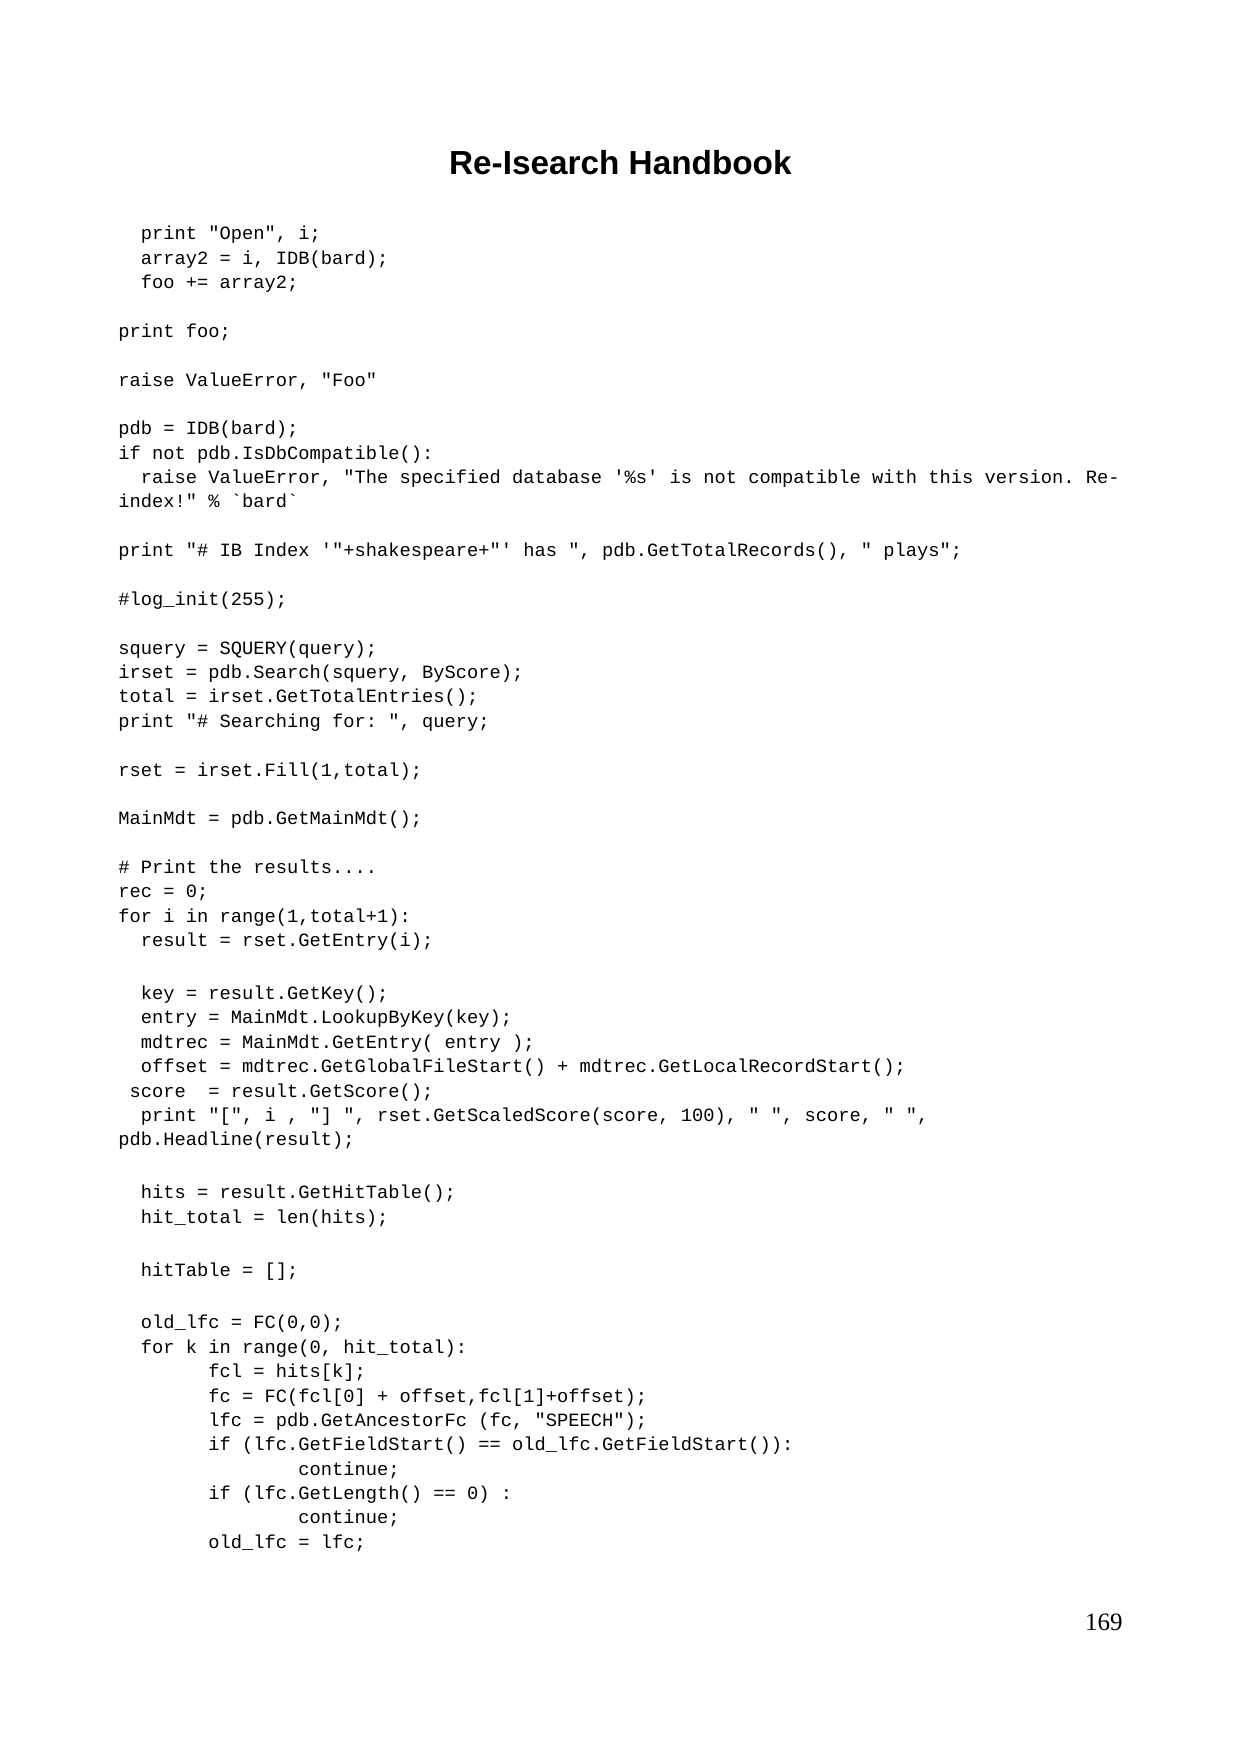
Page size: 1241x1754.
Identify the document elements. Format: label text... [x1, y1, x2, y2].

text hitTable = []; [118, 1260, 1122, 1282]
text fc = FC(fcl[0] + offset,fcl[1]+offset); [118, 1386, 1122, 1408]
text fcl = hits[k]; [118, 1362, 1122, 1383]
text old_lfc = lfc; [118, 1533, 1122, 1554]
text pdb = IDB(bard); [118, 419, 1122, 440]
text key = result.GetKey(); [118, 984, 1122, 1005]
text rec = 0; [118, 882, 1122, 903]
text entry = MainMdt.LookupByKey(key); [118, 1008, 1122, 1029]
text print "[", i , "] ", rset.GetScaledScore(score, 100), " ", score, " ", pdb.Headline(result); [118, 1106, 1122, 1151]
text raise ValueError, "The specified database '%s' is not compatible with this version. Re-index!" % `bard` [118, 468, 1122, 513]
text old_lfc = FC(0,0); [118, 1313, 1122, 1334]
text for i in range(1,total+1): [118, 907, 1122, 928]
text if (lfc.GetFieldStart() == old_lfc.GetFieldStart()): [118, 1435, 1122, 1456]
text continue; [118, 1508, 1122, 1529]
text for k in range(0, hit_total): [118, 1338, 1122, 1359]
text if not pdb.IsDbCompatible(): [118, 443, 1122, 465]
text rset = irset.Fill(1,total); [118, 760, 1122, 782]
text hit_total = len(hits); [118, 1207, 1122, 1229]
text #log_init(255); [118, 590, 1122, 611]
text print "Open", i; [118, 224, 1122, 245]
text MainMdt = pdb.GetMainMdt(); [118, 809, 1122, 830]
text continue; [118, 1459, 1122, 1481]
text hits = result.GetHitTable(); [118, 1183, 1122, 1204]
text raise ValueError, "Foo" [118, 370, 1122, 392]
text print "# Searching for: ", query; [118, 712, 1122, 733]
text # Print the results.... [118, 858, 1122, 879]
text total = irset.GetTotalEntries(); [118, 687, 1122, 708]
text squery = SQUERY(query); [118, 638, 1122, 660]
text print foo; [118, 322, 1122, 343]
text if (lfc.GetLength() == 0) : [118, 1484, 1122, 1505]
text mdtrec = MainMdt.GetEntry( entry ); [118, 1033, 1122, 1054]
text irset = pdb.Search(squery, ByScore); [118, 663, 1122, 684]
text foo += array2; [118, 273, 1122, 294]
text lfc = pdb.GetAncestorFc (fc, "SPEECH"); [118, 1411, 1122, 1432]
text result = rset.GetEntry(i); [118, 931, 1122, 952]
text score = result.GetScore(); [118, 1081, 1122, 1103]
text array2 = i, IDB(bard); [118, 248, 1122, 270]
text print "# IB Index '"+shakespeare+"' has ", pdb.GetTotalRecords(), " plays"; [118, 541, 1122, 562]
text offset = mdtrec.GetGlobalFileStart() + mdtrec.GetLocalRecordStart(); [118, 1057, 1122, 1078]
